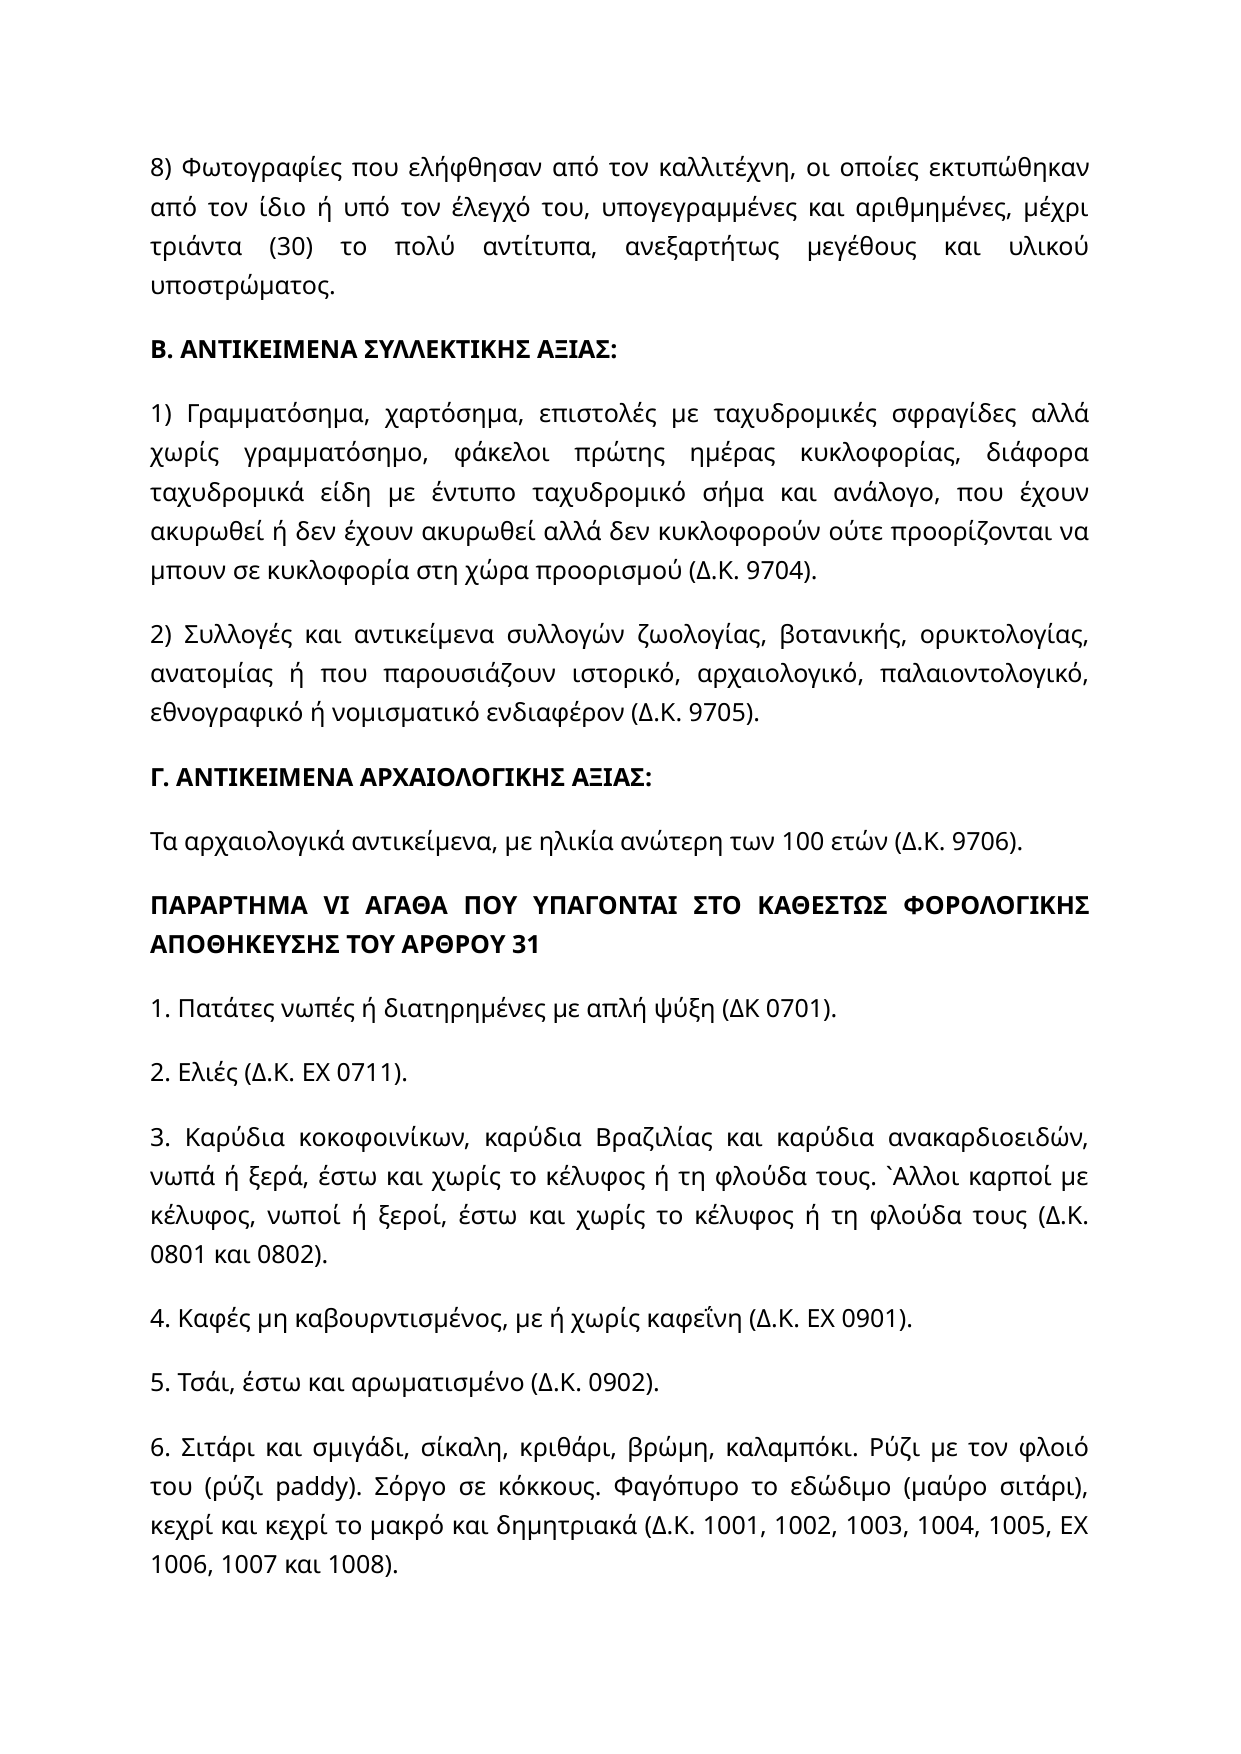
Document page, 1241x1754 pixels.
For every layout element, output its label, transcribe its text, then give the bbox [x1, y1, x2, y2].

text 1. Πατάτες νωπές ή διατηρημένες με απλή ψύξη (ΔΚ 0701). [150, 991, 1090, 1025]
text 8) Φωτογραφίες που ελήφθησαν από τον καλλιτέχνη, οι οποίες εκτυπώθηκαν από τον ίδιο ή υπό τον έλεγχό του, υπογεγραμμένες και αριθμημένες, μέχρι τριάντα (30) το πολύ αντίτυπα, ανεξαρτήτως μεγέθους και υλικού υποστρώματος. [150, 150, 1090, 302]
text 6. Σιτάρι και σμιγάδι, σίκαλη, κριθάρι, βρώμη, καλαμπόκι. Ρύζι με τον φλοιό του (ρύζι paddy). Σόργο σε κόκκους. Φαγόπυρο το εδώδιμο (μαύρο σιτάρι), κεχρί και κεχρί το μακρό και δημητριακά (Δ.Κ. 1001, 1002, 1003, 1004, 1005, ΕΧ 1006, 1007 και 1008). [150, 1429, 1090, 1581]
text 5. Τσάι, έστω και αρωματισμένο (Δ.Κ. 0902). [150, 1365, 1090, 1399]
text Β. ΑΝΤΙΚΕΙΜΕΝΑ ΣΥΛΛΕΚΤΙΚΗΣ ΑΞΙΑΣ: [150, 332, 1090, 366]
text Τα αρχαιολογικά αντικείμενα, με ηλικία ανώτερη των 100 ετών (Δ.Κ. 9706). [150, 823, 1090, 857]
text 2) Συλλογές και αντικείμενα συλλογών ζωολογίας, βοτανικής, ορυκτολογίας, ανατομίας ή που παρουσιάζουν ιστορικό, αρχαιολογικό, παλαιοντολογικό, εθνογραφικό ή νομισματικό ενδιαφέρον (Δ.Κ. 9705). [150, 617, 1090, 729]
text ΠΑΡΑΡΤΗΜΑ VI ΑΓΑΘΑ ΠΟΥ ΥΠΑΓΟΝΤΑΙ ΣΤΟ ΚΑΘΕΣΤΩΣ ΦΟΡΟΛΟΓΙΚΗΣ ΑΠΟΘΗΚΕΥΣΗΣ ΤΟΥ ΑΡΘΡΟΥ 31 [150, 887, 1090, 961]
text 4. Καφές μη καβουρντισμένος, με ή χωρίς καφεΐνη (Δ.Κ. ΕΧ 0901). [150, 1301, 1090, 1335]
text 3. Καρύδια κοκοφοινίκων, καρύδια Βραζιλίας και καρύδια ανακαρδιοειδών, νωπά ή ξερά, έστω και χωρίς το κέλυφος ή τη φλούδα τους. `Αλλοι καρποί με κέλυφος, νωποί ή ξεροί, έστω και χωρίς το κέλυφος ή τη φλούδα τους (Δ.Κ. 0801 και 0802). [150, 1119, 1090, 1271]
text Γ. ΑΝΤΙΚΕΙΜΕΝΑ ΑΡΧΑΙΟΛΟΓΙΚΗΣ ΑΞΙΑΣ: [150, 759, 1090, 793]
text 2. Ελιές (Δ.Κ. ΕΧ 0711). [150, 1055, 1090, 1089]
text 1) Γραμματόσημα, χαρτόσημα, επιστολές με ταχυδρομικές σφραγίδες αλλά χωρίς γραμματόσημο, φάκελοι πρώτης ημέρας κυκλοφορίας, διάφορα ταχυδρομικά είδη με έντυπο ταχυδρομικό σήμα και ανάλογο, που έχουν ακυρωθεί ή δεν έχουν ακυρωθεί αλλά δεν κυκλοφορούν ούτε προορίζονται να μπουν σε κυκλοφορία στη χώρα προορισμού (Δ.Κ. 9704). [150, 396, 1090, 587]
